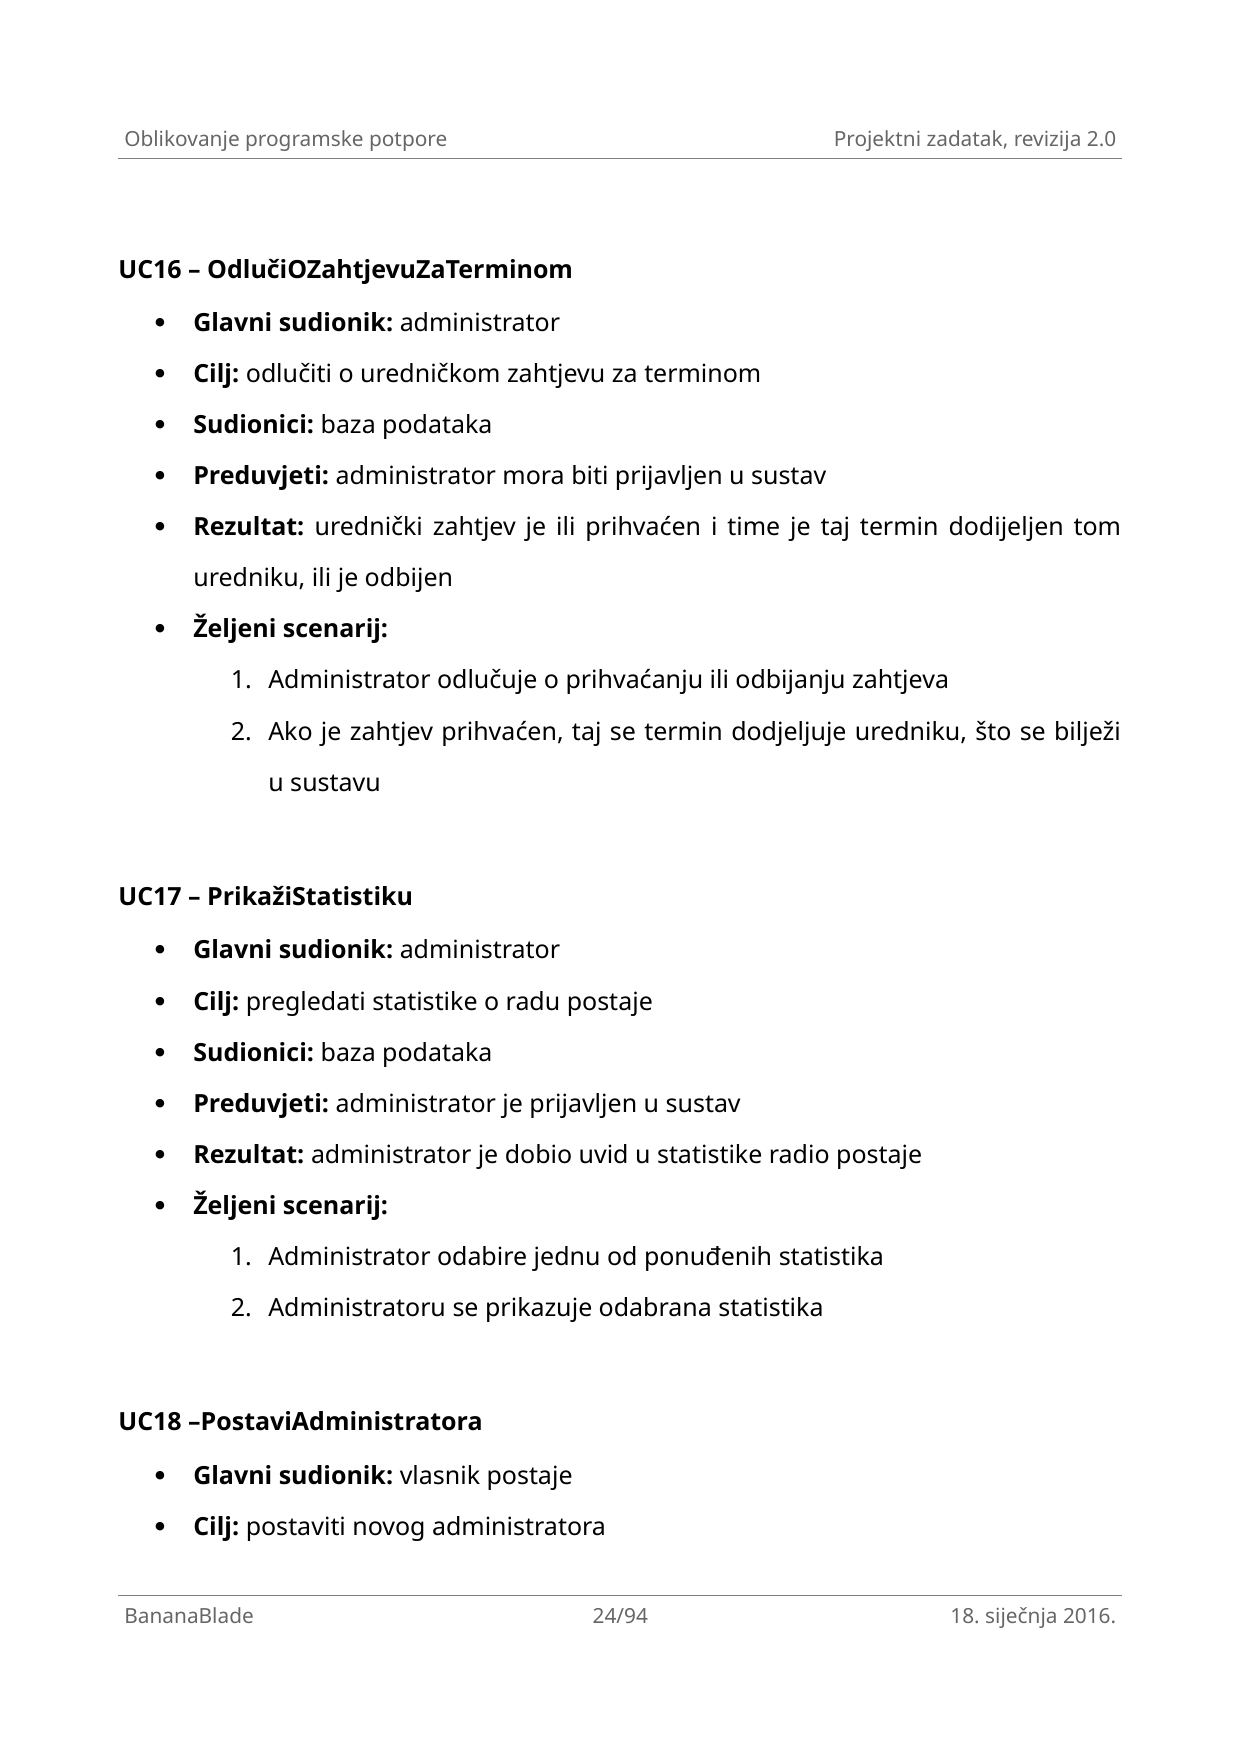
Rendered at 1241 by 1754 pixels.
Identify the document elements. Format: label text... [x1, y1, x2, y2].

subtitle UC16 – OdlučiOZahtjevuZaTerminom [118, 252, 1122, 286]
list Preduvjeti: administrator mora biti prijavljen u sustav [156, 458, 1122, 492]
list Željeni scenarij: [156, 1187, 1122, 1221]
list Rezultat: urednički zahtjev je ili prihvaćen i time je taj termin dodijeljen tom uredniku, ili je odbijen [156, 509, 1122, 594]
list Preduvjeti: administrator je prijavljen u sustav [156, 1085, 1122, 1119]
subtitle UC18 –PostaviAdministratora [118, 1404, 1122, 1438]
list Sudionici: baza podataka [156, 1034, 1122, 1068]
list Cilj: odlučiti o uredničkom zahtjevu za terminom [156, 356, 1122, 390]
list Administratoru se prikazuje odabrana statistika [231, 1289, 1122, 1323]
list Glavni sudionik: administrator [156, 932, 1122, 966]
list Glavni sudionik: administrator [156, 305, 1122, 339]
list Ako je zahtjev prihvaćen, taj se termin dodjeljuje uredniku, što se bilježi u sustavu [231, 713, 1122, 798]
list Cilj: postaviti novog administratora [156, 1508, 1122, 1542]
list Željeni scenarij: [156, 611, 1122, 645]
list Rezultat: administrator je dobio uvid u statistike radio postaje [156, 1136, 1122, 1170]
subtitle UC17 – PrikažiStatistiku [118, 879, 1122, 913]
list Administrator odlučuje o prihvaćanju ili odbijanju zahtjeva [231, 662, 1122, 696]
list Administrator odabire jednu od ponuđenih statistika [231, 1238, 1122, 1272]
list Glavni sudionik: vlasnik postaje [156, 1457, 1122, 1491]
list Sudionici: baza podataka [156, 407, 1122, 441]
list Cilj: pregledati statistike o radu postaje [156, 983, 1122, 1017]
